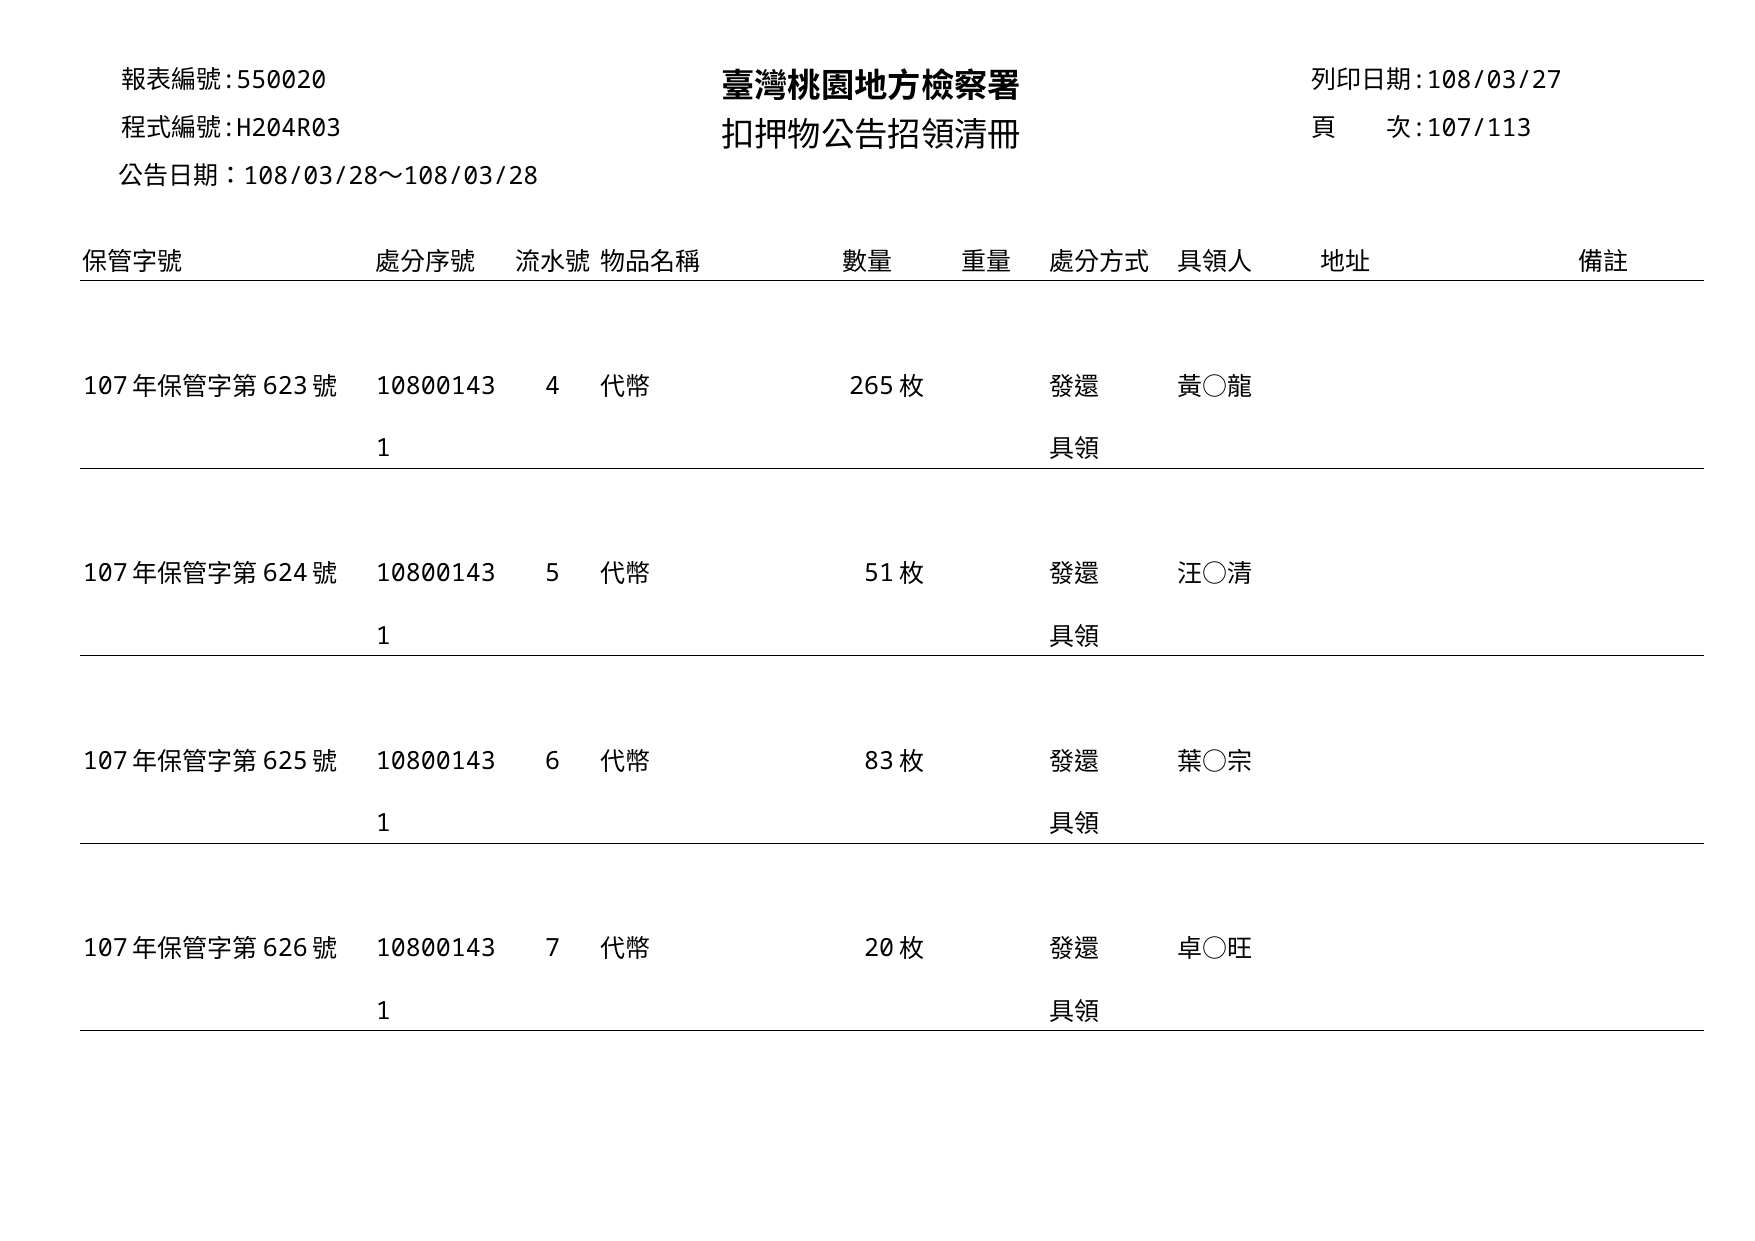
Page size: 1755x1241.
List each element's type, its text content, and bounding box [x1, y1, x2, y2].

table_cell 4 [507, 281, 597, 468]
table_cell 83枚 [808, 656, 927, 843]
table_cell 代幣 [597, 844, 807, 1030]
table_cell 107年保管字第625號 [80, 656, 373, 843]
table_cell [1317, 844, 1575, 1030]
table_cell [1575, 469, 1704, 655]
table_cell [927, 656, 1046, 843]
table_cell 6 [507, 656, 597, 843]
table_header 流水號 [507, 218, 597, 280]
table_cell [927, 469, 1046, 655]
table_cell 107年保管字第624號 [80, 469, 373, 655]
table_cell 20枚 [808, 844, 927, 1030]
table_header 具領人 [1175, 218, 1317, 280]
table_cell [927, 281, 1046, 468]
table_cell 108001431 [373, 469, 507, 655]
table_header 物品名稱 [597, 218, 807, 280]
table_cell 黃○龍 [1175, 281, 1317, 468]
table_cell [1575, 656, 1704, 843]
table_cell 發還 具領 [1046, 281, 1175, 468]
table_cell 7 [507, 844, 597, 1030]
table_cell 265枚 [808, 281, 927, 468]
table_cell 107年保管字第626號 [80, 844, 373, 1030]
table_header 地址 [1317, 218, 1575, 280]
table_header 備註 [1575, 218, 1704, 280]
table_cell 5 [507, 469, 597, 655]
table_cell 發還 具領 [1046, 844, 1175, 1030]
table_cell 51枚 [808, 469, 927, 655]
table_cell [1575, 281, 1704, 468]
table_cell 卓○旺 [1175, 844, 1317, 1030]
table_cell 108001431 [373, 281, 507, 468]
table_header 保管字號 [80, 218, 373, 280]
table_cell [1317, 281, 1575, 468]
table_cell 107年保管字第623號 [80, 281, 373, 468]
table_cell 108001431 [373, 656, 507, 843]
table_cell 代幣 [597, 281, 807, 468]
table_cell 代幣 [597, 469, 807, 655]
table_cell 汪○清 [1175, 469, 1317, 655]
table_cell [1317, 656, 1575, 843]
table_header 重量 [927, 218, 1046, 280]
table_cell [927, 844, 1046, 1030]
table_cell 葉○宗 [1175, 656, 1317, 843]
table_cell [1317, 469, 1575, 655]
table_cell 代幣 [597, 656, 807, 843]
table_cell 發還 具領 [1046, 469, 1175, 655]
table_cell [1575, 844, 1704, 1030]
table_header 處分序號 [373, 218, 507, 280]
table_cell 發還 具領 [1046, 656, 1175, 843]
table_header 數量 [808, 218, 927, 280]
table_cell 108001431 [373, 844, 507, 1030]
table_header 處分方式 [1046, 218, 1175, 280]
